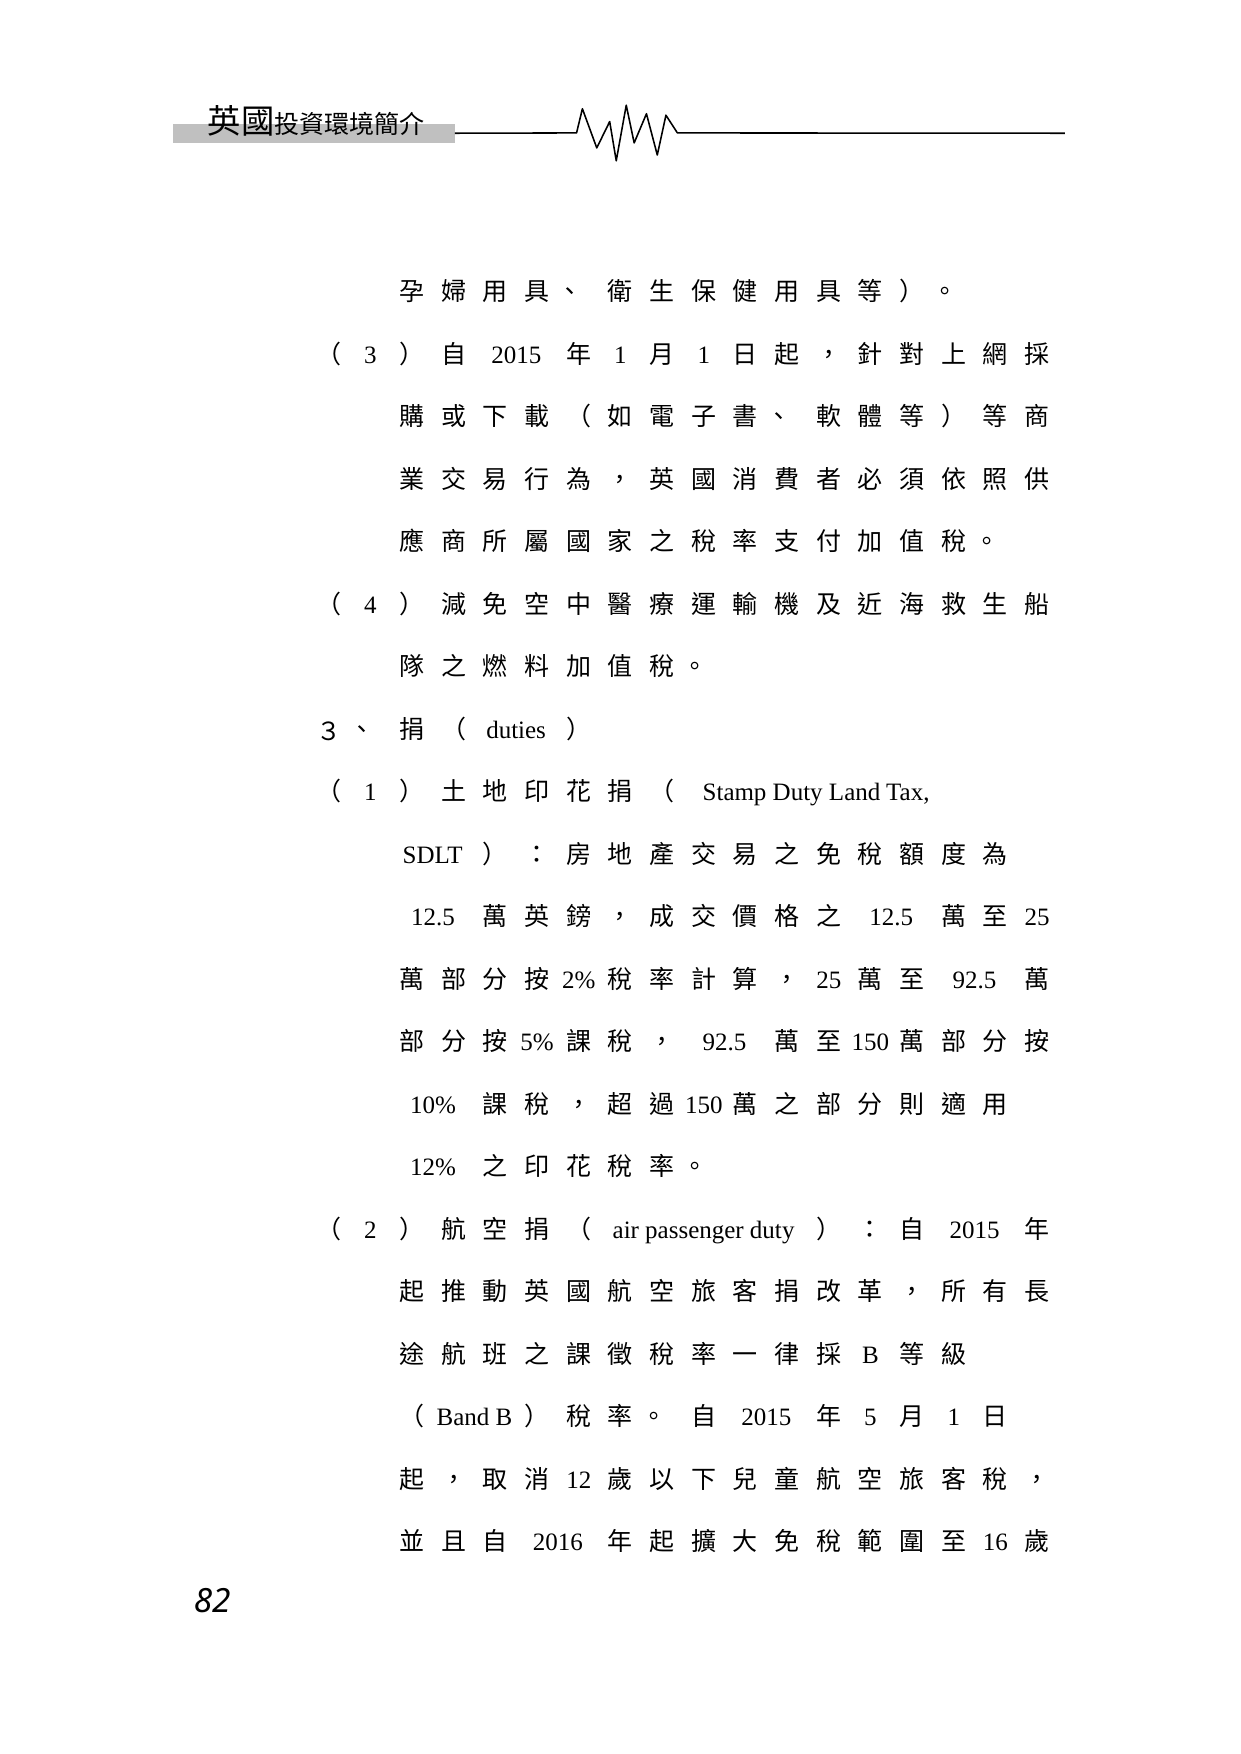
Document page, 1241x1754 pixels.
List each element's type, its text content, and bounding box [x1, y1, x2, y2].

text （2）航空捐（air passenger duty）：自2015年起推動英國航空旅客捐改革，所有長途航班之課徵稅率一律採B等級（Band B）稅率。自2015年5月1日起，取消12歲以下兒童航空旅客稅，並且自2016年起擴大免稅範圍至16歲 [306, 1188, 1058, 1563]
text 孕婦用具、衛生保健用具等）。 [306, 250, 1058, 313]
text （4）減免空中醫療運輸機及近海救生船隊之燃料加值稅。 [306, 563, 1058, 688]
text （3）自2015年1月1日起，針對上網採購或下載（如電子書、軟體等）等商業交易行為，英國消費者必須依照供應商所屬國家之稅率支付加值稅。 [306, 313, 1058, 563]
text ３、捐（duties） [281, 688, 1058, 750]
text （1）土地印花捐（Stamp Duty Land Tax, SDLT）：房地產交易之免稅額度為12.5萬英鎊，成交價格之12.5萬至25萬部分按2%稅率計算，25萬至92.5萬部分按5%課稅，92.5萬至150萬部分按10%課稅，超過150萬之部分則適用12%之印花稅率。 [306, 750, 1058, 1188]
